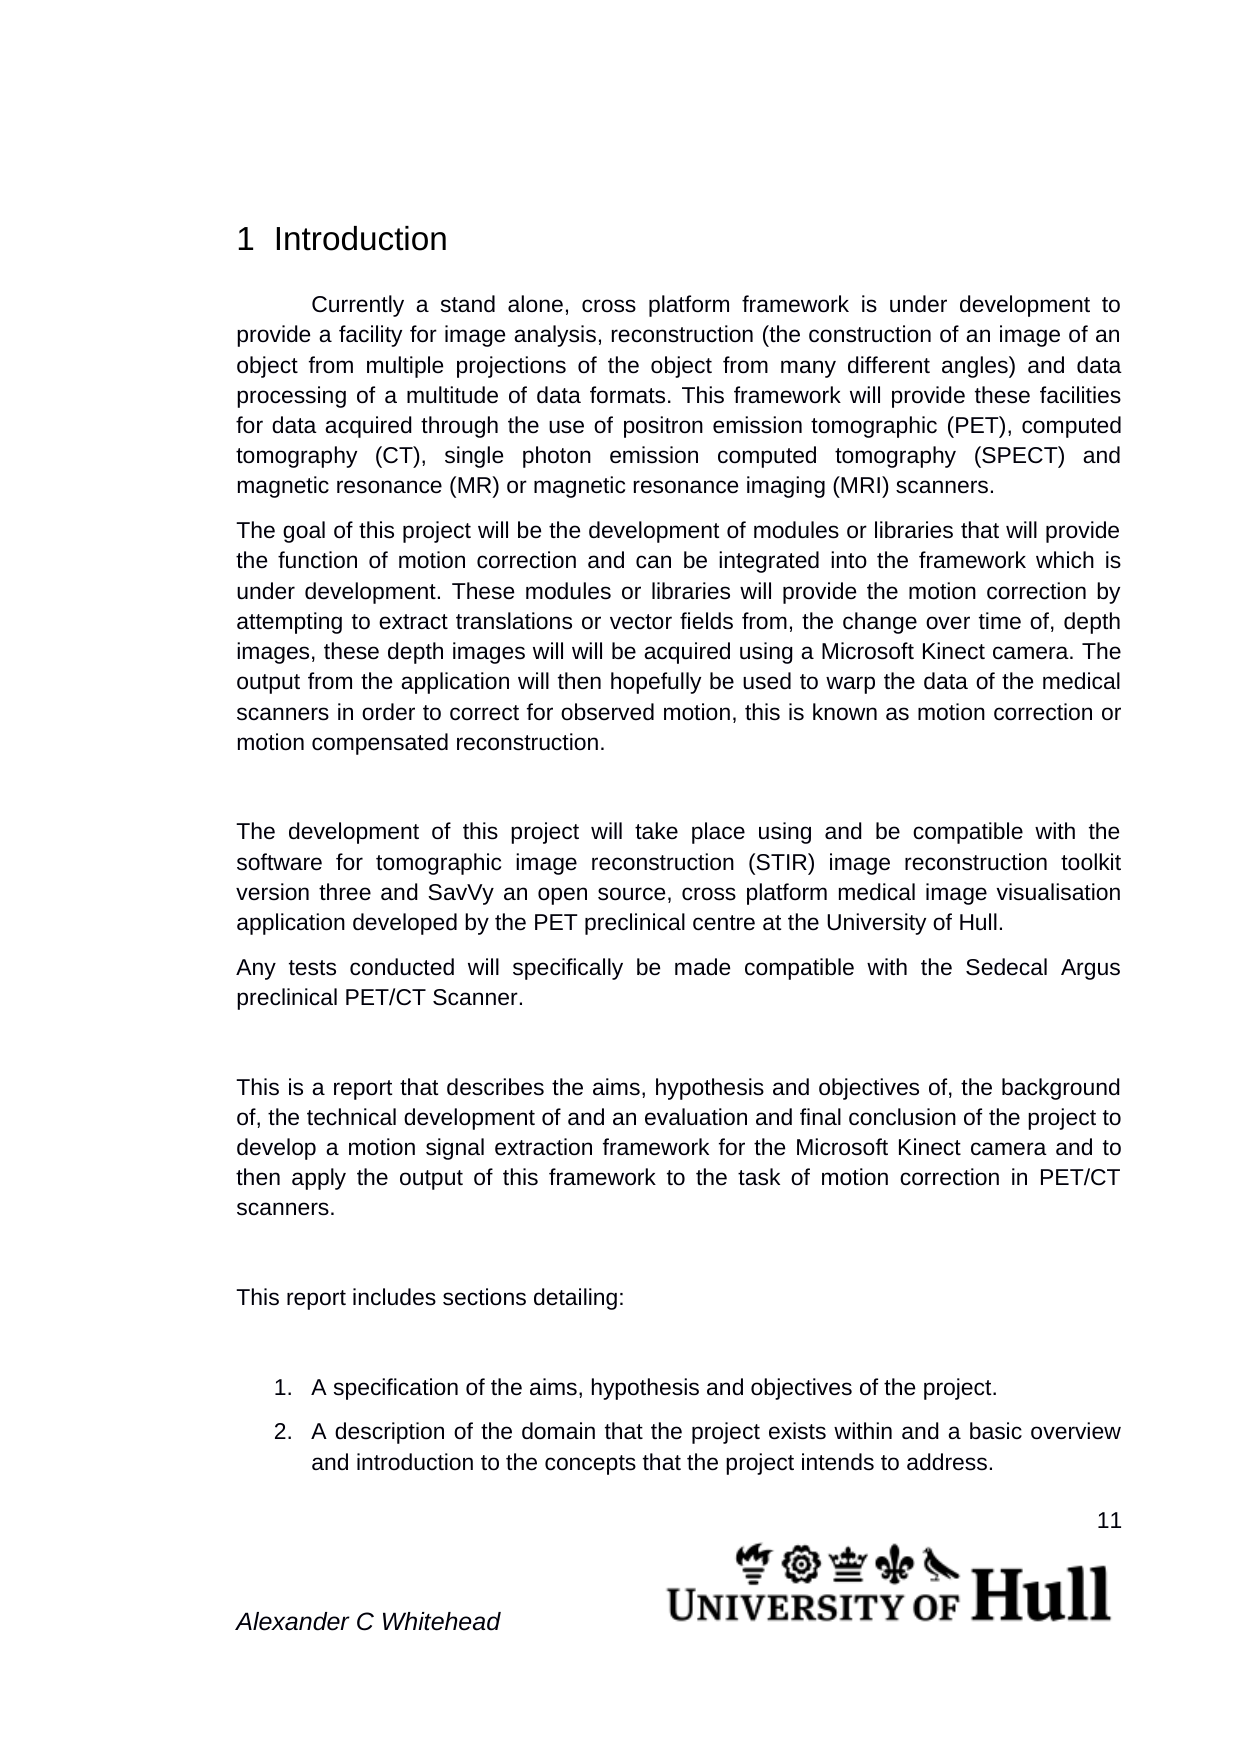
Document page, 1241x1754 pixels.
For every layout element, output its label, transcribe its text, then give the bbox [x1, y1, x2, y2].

text This is a report that describes the aims, hypothesis and objectives of, the background of, the technical development of and an evaluation and final conclusion of the project to develop a motion signal extraction framework for the Microsoft Kinect camera and to then apply the output of this framework to the task of motion correction in PET/CT scanners. [236, 1073, 1122, 1221]
list A specification of the aims, hypothesis and objectives of the project. [274, 1373, 1122, 1400]
list A description of the domain that the project exists within and a basic overview and introduction to the concepts that the project intends to address. [274, 1418, 1122, 1475]
picture [660, 1533, 1120, 1631]
text The goal of this project will be the development of modules or libraries that will provide the function of motion correction and can be integrated into the framework which is under development. These modules or libraries will provide the motion correction by attempting to extract translations or vector fields from, the change over time of, depth images, these depth images will will be acquired using a Microsoft Kinect camera. The output from the application will then hopefully be used to warp the data of the medical scanners in order to correct for observed motion, this is known as motion correction or motion compensated reconstruction. [236, 517, 1122, 755]
text Currently a stand alone, cross platform framework is under development to provide a facility for image analysis, reconstruction (the construction of an image of an object from multiple projections of the object from many different angles) and data processing of a multitude of data formats. This framework will provide these facilities for data acquired through the use of positron emission tomographic (PET), computed tomography (CT), single photon emission computed tomography (SPECT) and magnetic resonance (MR) or magnetic resonance imaging (MRI) scanners. [236, 291, 1122, 499]
subtitle Introduction [236, 219, 1122, 258]
text This report includes sections detailing: [236, 1284, 1122, 1310]
text Any tests conducted will specifically be made compatible with the Sedecal Argus preclinical PET/CT Scanner. [236, 954, 1122, 1010]
text The development of this project will take place using and be compatible with the software for tomographic image reconstruction (STIR) image reconstruction toolkit version three and SavVy an open source, cross platform medical image visualisation application developed by the PET preclinical centre at the University of Hull. [236, 818, 1122, 935]
